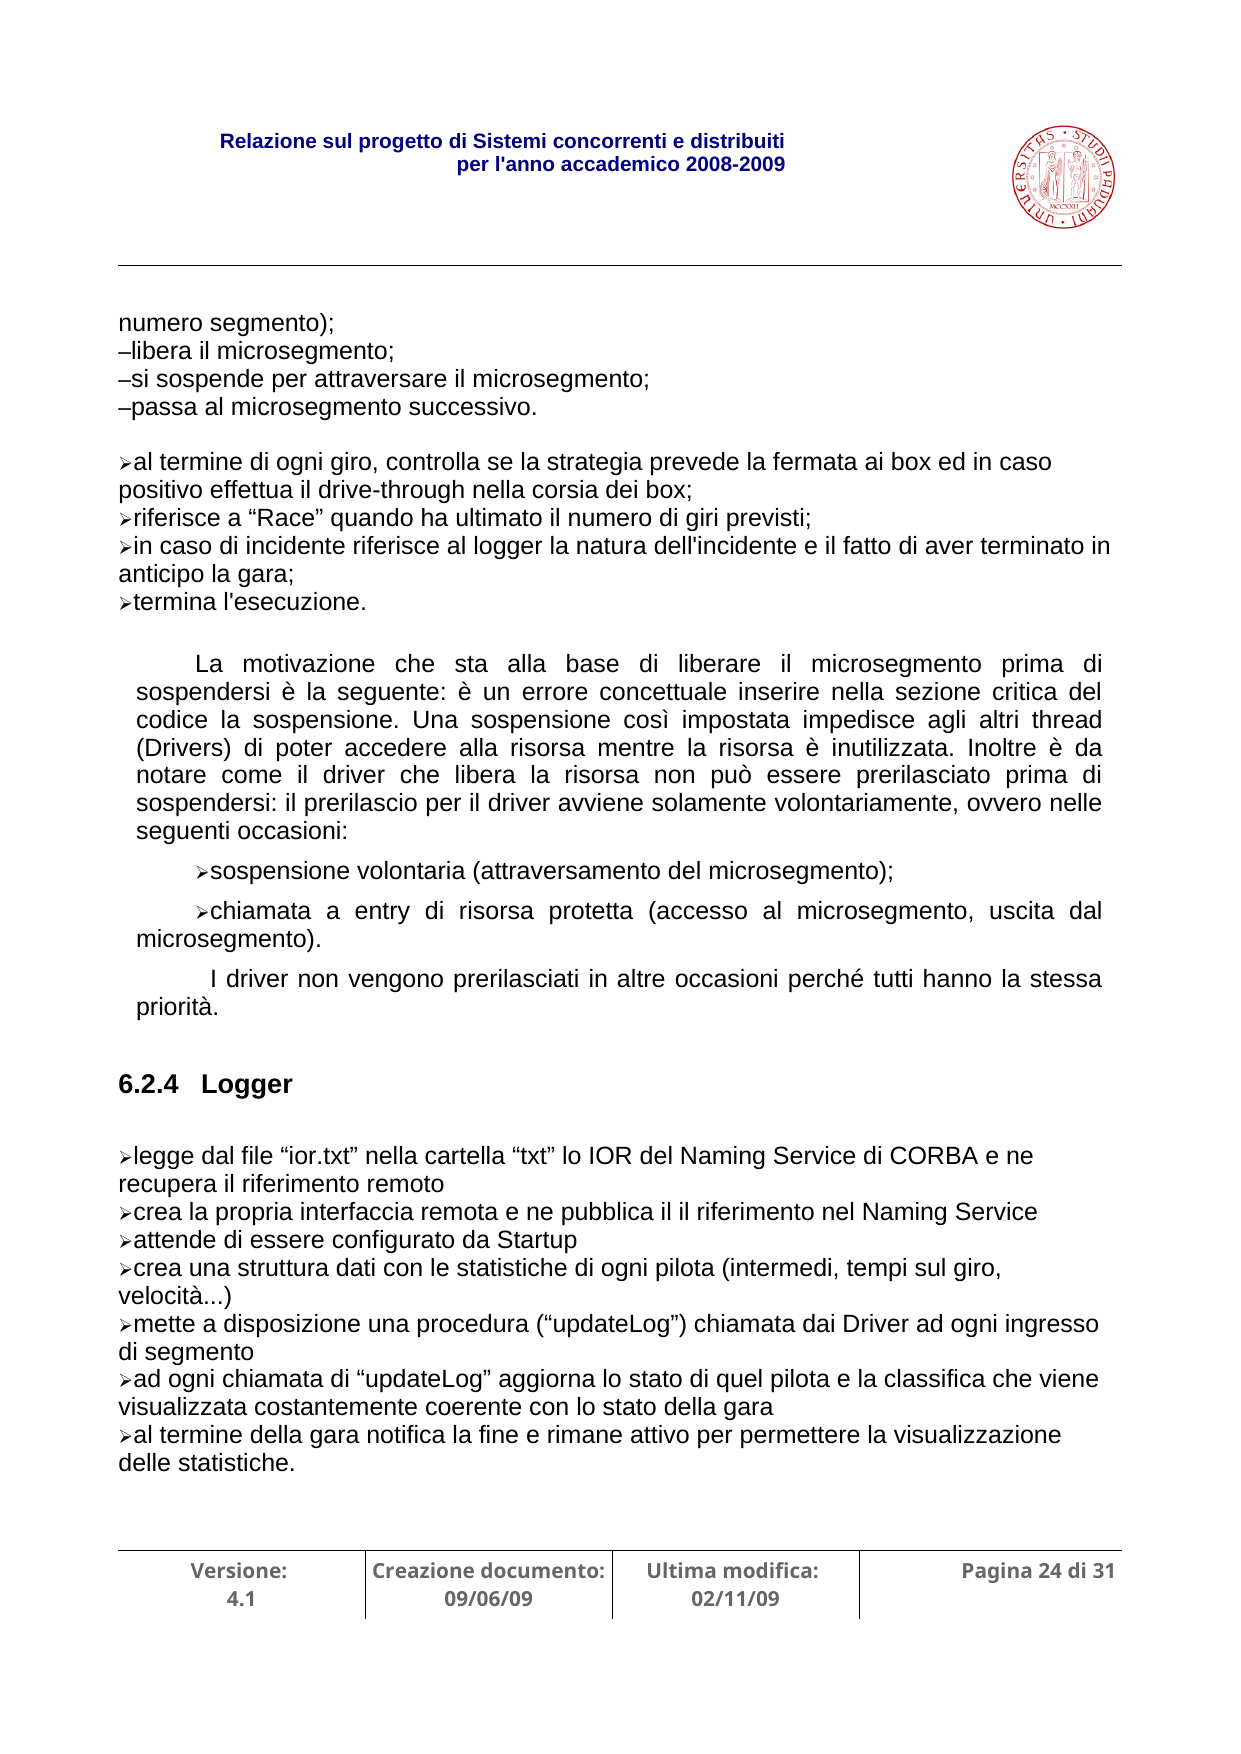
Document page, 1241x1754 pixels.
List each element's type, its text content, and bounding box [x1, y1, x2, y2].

list libera il microsegmento; [118, 337, 1122, 364]
list ad ogni chiamata di “updateLog” aggiorna lo stato di quel pilota e la classifica che viene visualizzata costantemente coerente con lo stato della gara [118, 1365, 1122, 1421]
text I driver non vengono prerilasciati in altre occasioni perché tutti hanno la stessa priorità. [136, 964, 1104, 1020]
list al termine della gara notifica la fine e rimane attivo per permettere la visualizzazione delle statistiche. [118, 1421, 1122, 1477]
list chiamata a entry di risorsa protetta (accesso al microsegmento, uscita dal microsegmento). [136, 897, 1104, 952]
list al termine di ogni giro, controlla se la strategia prevede la fermata ai box ed in caso positivo effettua il drive-through nella corsia dei box; [118, 448, 1122, 504]
list sospensione volontaria (attraversamento del microsegmento); [136, 857, 1104, 885]
list riferisce a “Race” quando ha ultimato il numero di giri previsti; [118, 504, 1122, 532]
list in caso di incidente riferisce al logger la natura dell'incidente e il fatto di aver terminato in anticipo la gara; [118, 532, 1122, 588]
list mette a disposizione una procedura (“updateLog”) chiamata dai Driver ad ogni ingresso di segmento [118, 1309, 1122, 1365]
picture [1010, 123, 1117, 231]
list si sospende per attraversare il microsegmento; [118, 364, 1122, 392]
list termina l'esecuzione. [118, 588, 1122, 616]
subtitle Logger [118, 1069, 1122, 1099]
list crea una struttura dati con le statistiche di ogni pilota (intermedi, tempi sul giro, velocità...) [118, 1253, 1122, 1309]
text La motivazione che sta alla base di liberare il microsegmento prima di sospendersi è la seguente: è un errore concettuale inserire nella sezione critica del codice la sospensione. Una sospensione così impostata impedisce agli altri thread (Drivers) di poter accedere alla risorsa mentre la risorsa è inutilizzata. Inoltre è da notare come il driver che libera la risorsa non può essere prerilasciato prima di sospendersi: il prerilascio per il driver avviene solamente volontariamente, ovvero nelle seguenti occasioni: [136, 649, 1104, 845]
list crea la propria interfaccia remota e ne pubblica il il riferimento nel Naming Service [118, 1198, 1122, 1226]
list attende di essere configurato da Startup [118, 1226, 1122, 1253]
list numero segmento); [118, 309, 1122, 337]
list passa al microsegmento successivo. [118, 392, 1122, 420]
list legge dal file “ior.txt” nella cartella “txt” lo IOR del Naming Service di CORBA e ne recupera il riferimento remoto [118, 1142, 1122, 1198]
